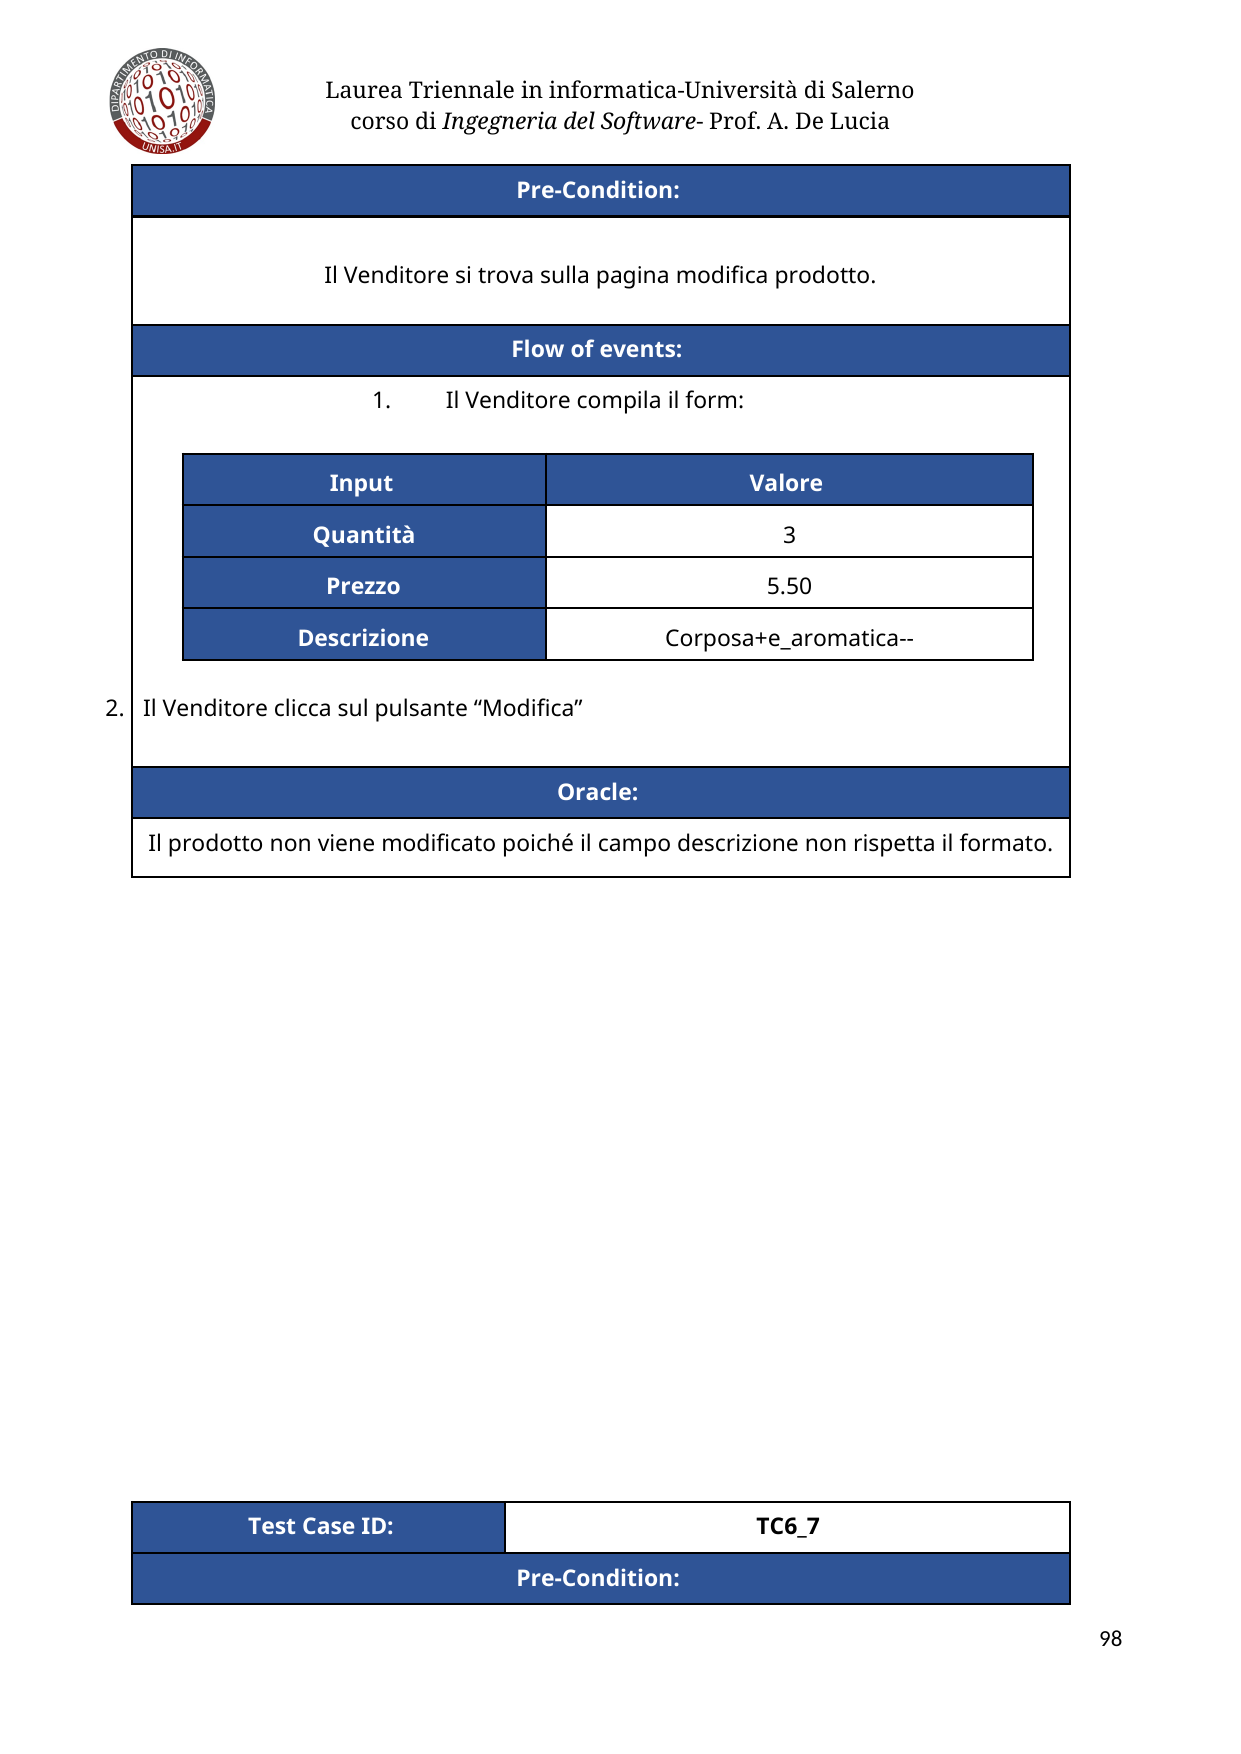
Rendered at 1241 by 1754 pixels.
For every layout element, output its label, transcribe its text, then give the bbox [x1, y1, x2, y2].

table_cell Quantità [184, 506, 545, 556]
table_header Valore [547, 455, 1032, 504]
table_cell Descrizione [184, 609, 545, 659]
table_cell Il Venditore compila il form: Il Venditore clicca sul pulsante “Modifica” [133, 377, 1069, 766]
table_header Input [184, 455, 545, 504]
table_cell Prezzo [184, 558, 545, 607]
table_cell Flow of events: [133, 326, 1069, 375]
table_cell Corposa+e_aromatica-- [547, 609, 1032, 659]
table_cell 3 [547, 506, 1032, 556]
table_cell Pre-Condition: [133, 1554, 1069, 1603]
table_header TC6_7 [506, 1503, 1069, 1552]
table_cell Il Venditore si trova sulla pagina modifica prodotto. [133, 218, 1069, 324]
table_cell 5.50 [547, 558, 1032, 607]
table_cell Pre-Condition: [133, 166, 1069, 215]
table_cell Il prodotto non viene modificato poiché il campo descrizione non rispetta il formato. [133, 819, 1069, 876]
table_cell Oracle: [133, 768, 1069, 817]
table_header Test Case ID: [133, 1503, 504, 1552]
